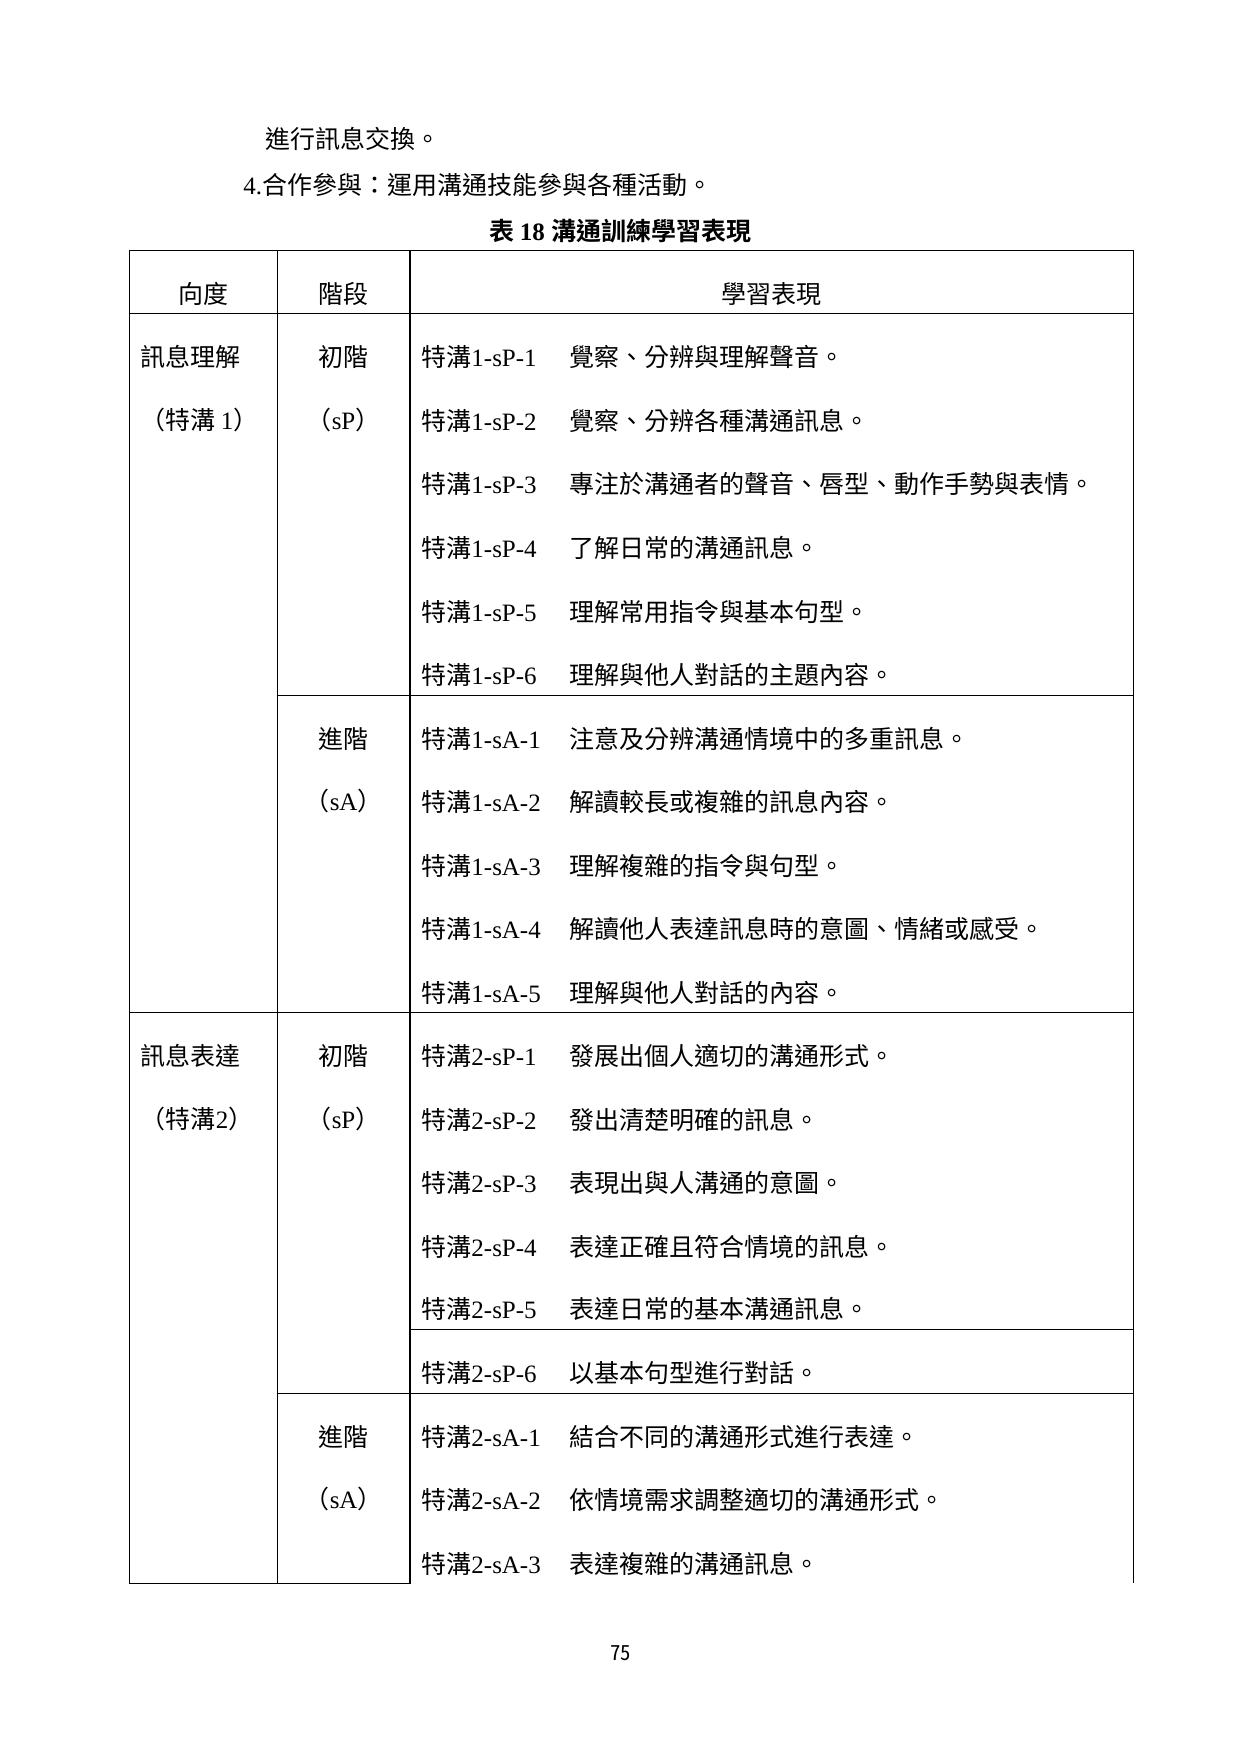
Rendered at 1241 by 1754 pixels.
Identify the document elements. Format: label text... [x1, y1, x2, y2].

table_header 向度 [130, 251, 277, 313]
table_cell 專注於溝通者的聲音、唇型、動作手勢與表情。 [558, 440, 1133, 504]
table_cell 初階（sP） [278, 1013, 409, 1392]
table_cell 解讀較長或複雜的訊息內容。 [558, 758, 1133, 822]
table_cell 訊息表達 （特溝2） [130, 1013, 277, 1583]
table_cell 特溝2-sP-4 特溝2-sP-5 [411, 1203, 558, 1329]
table_cell 特溝1-sA-3 [411, 822, 558, 885]
table_cell 理解複雜的指令與句型。 [558, 822, 1133, 885]
table_cell 特溝1-sP-6 [411, 631, 558, 694]
table_cell 覺察、分辨各種溝通訊息。 [558, 377, 1133, 440]
table_cell 特溝2-sA-1 [411, 1394, 558, 1456]
table_cell 特溝1-sP-5 [411, 568, 558, 631]
subtitle 表18 溝通訓練學習表現 [118, 204, 1122, 250]
table_cell 表達複雜的溝通訊息。 [558, 1520, 1133, 1583]
table_cell 特溝1-sA-4 [411, 885, 558, 949]
table_cell 特溝2-sP-2 [411, 1076, 558, 1139]
table_cell 特溝1-sP-3 [411, 440, 558, 504]
table_cell 理解常用指令與基本句型。 [558, 568, 1133, 631]
table_cell 覺察、分辨與理解聲音。 [558, 314, 1133, 377]
table_header 學習表現 [411, 251, 1133, 313]
table_cell 解讀他人表達訊息時的意圖、情緒或感受。 [558, 885, 1133, 949]
table_cell 特溝2-sP-3 [411, 1139, 558, 1203]
table_cell 進階（sA） [278, 696, 409, 1012]
text 4.合作參與：運用溝通技能參與各種活動。 [243, 158, 1122, 204]
table_cell 表現出與人溝通的意圖。 [558, 1139, 1133, 1203]
table_cell 訊息理解 （特溝1） [130, 314, 277, 1012]
table_cell 發出清楚明確的訊息。 [558, 1076, 1133, 1139]
text 進行訊息交換。 [243, 112, 1122, 158]
table_header 階段 [278, 251, 409, 313]
table_cell 依情境需求調整適切的溝通形式。 [558, 1456, 1133, 1519]
table_cell 特溝1-sP-2 [411, 377, 558, 440]
table_cell 發展出個人適切的溝通形式。 [558, 1013, 1133, 1076]
table_cell 特溝1-sP-1 [411, 314, 558, 377]
table_cell 表達正確且符合情境的訊息。 表達日常的基本溝通訊息。 [558, 1203, 1133, 1329]
table_cell 特溝1-sA-5 [411, 949, 558, 1012]
table_cell 初階（sP） [278, 314, 409, 694]
table_cell 特溝2-sA-2 [411, 1456, 558, 1519]
table_cell 特溝1-sA-2 [411, 758, 558, 822]
table_cell 理解與他人對話的主題內容。 [558, 631, 1133, 694]
table_cell 特溝2-sA-3 [411, 1520, 558, 1583]
table_cell 特溝2-sP-1 [411, 1013, 558, 1076]
table_cell 結合不同的溝通形式進行表達。 [558, 1394, 1133, 1456]
table_cell 理解與他人對話的內容。 [558, 949, 1133, 1012]
table_cell 注意及分辨溝通情境中的多重訊息。 [558, 696, 1133, 758]
table_cell 特溝2-sP-6 [411, 1330, 558, 1392]
table_cell 了解日常的溝通訊息。 [558, 504, 1133, 567]
table_cell 特溝1-sP-4 [411, 504, 558, 567]
table_cell 進階（sA） [278, 1394, 409, 1583]
table_cell 特溝1-sA-1 [411, 696, 558, 758]
table_cell 以基本句型進行對話。 [558, 1330, 1133, 1392]
